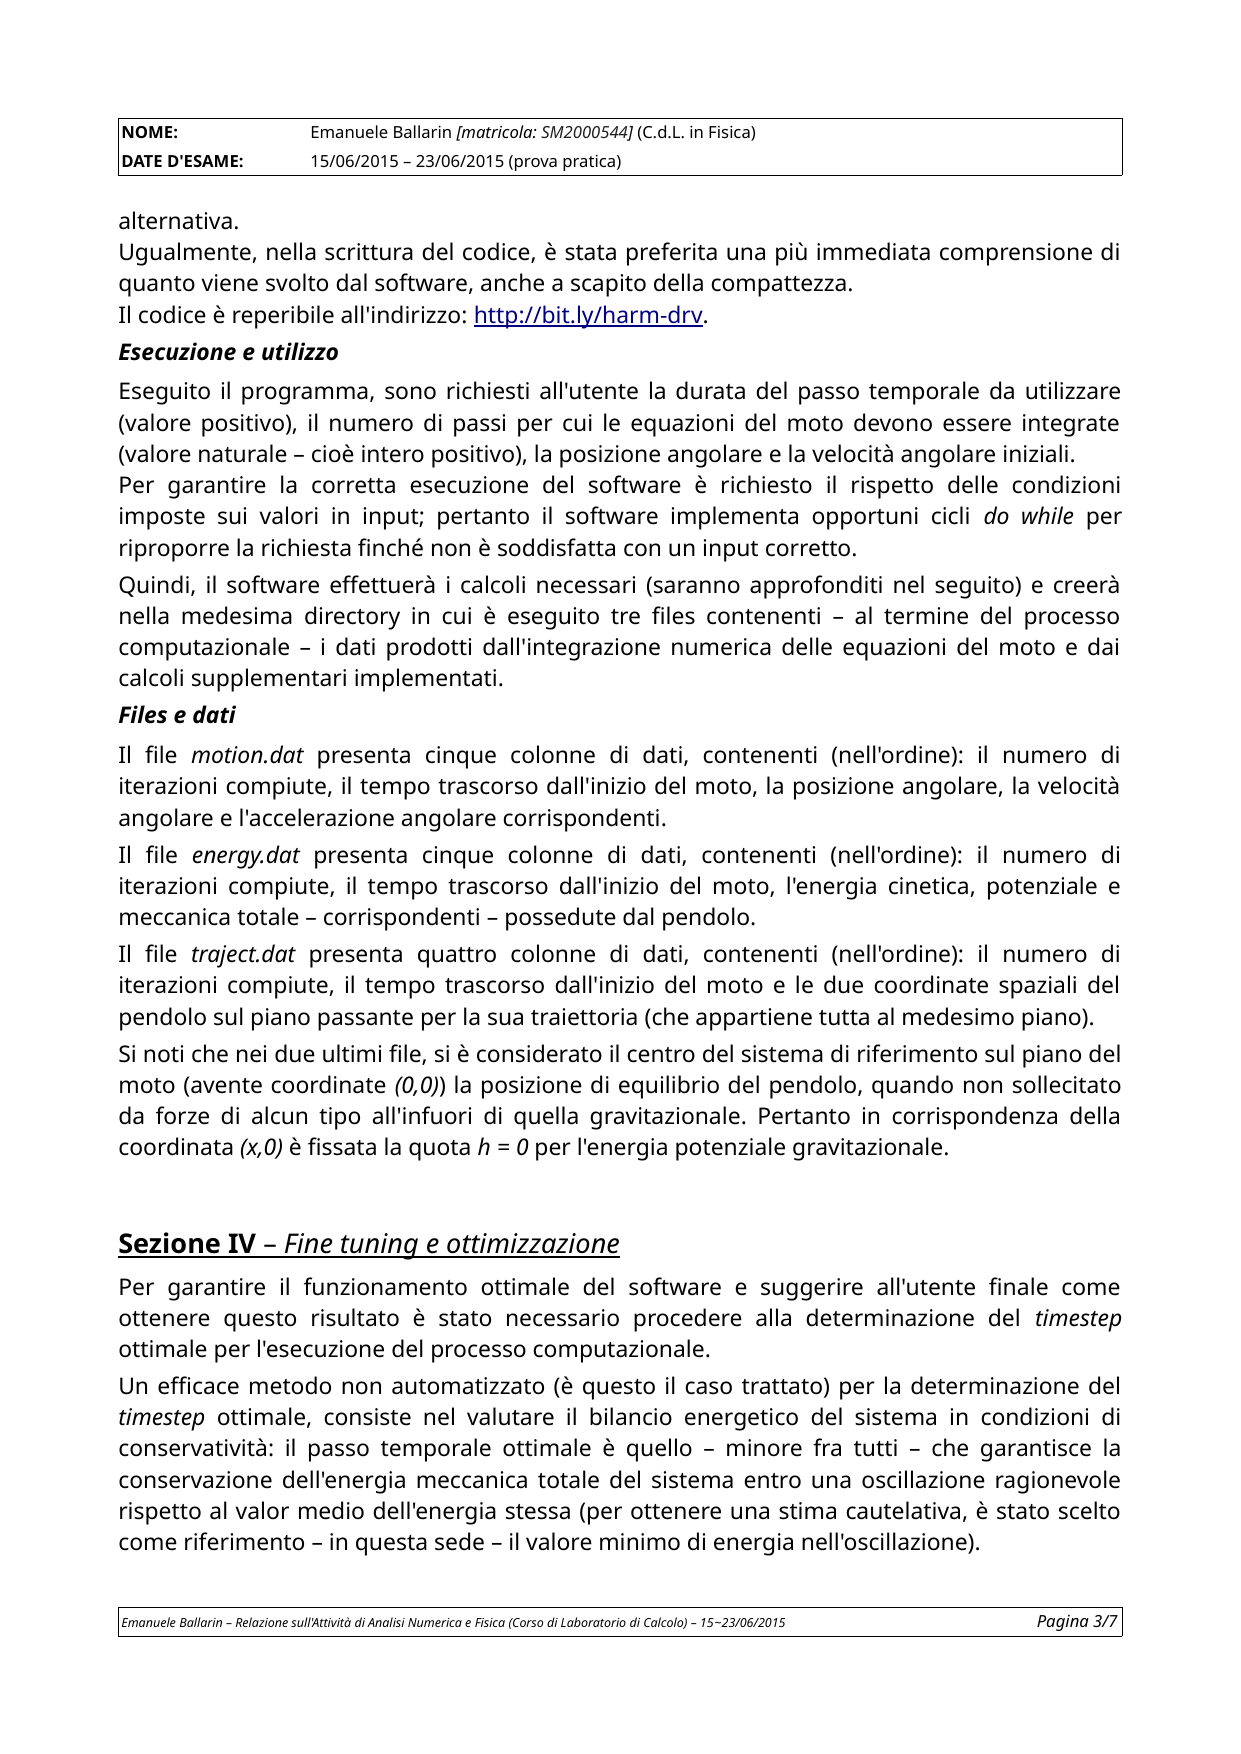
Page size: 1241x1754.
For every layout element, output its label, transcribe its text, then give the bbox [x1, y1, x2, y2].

text Quindi, il software effettuerà i calcoli necessari (saranno approfonditi nel seguito) e creerà nella medesima directory in cui è eseguito tre files contenenti – al termine del processo computazionale – i dati prodotti dall'integrazione numerica delle equazioni del moto e dai calcoli supplementari implementati. [118, 568, 1122, 693]
text Il file motion.dat presenta cinque colonne di dati, contenenti (nell'ordine): il numero di iterazioni compiute, il tempo trascorso dall'inizio del moto, la posizione angolare, la velocità angolare e l'accelerazione angolare corrispondenti. [118, 739, 1122, 833]
text Il file traject.dat presenta quattro colonne di dati, contenenti (nell'ordine): il numero di iterazioni compiute, il tempo trascorso dall'inizio del moto e le due coordinate spaziali del pendolo sul piano passante per la sua traiettoria (che appartiene tutta al medesimo piano). [118, 938, 1122, 1032]
text Per garantire il funzionamento ottimale del software e suggerire all'utente finale come ottenere questo risultato è stato necessario procedere alla determinazione del timestep ottimale per l'esecuzione del processo computazionale. [118, 1270, 1122, 1364]
text Files e dati [118, 699, 1122, 731]
text Sezione IV – Fine tuning e ottimizzazione [118, 1225, 1122, 1262]
text Ugualmente, nella scrittura del codice, è stata preferita una più immediata comprensione di quanto viene svolto dal software, anche a scapito della compattezza. [118, 236, 1122, 298]
text alternativa. [118, 205, 1122, 236]
text Il codice è reperibile all'indirizzo: http://bit.ly/harm-drv. [118, 298, 1122, 330]
text Un efficace metodo non automatizzato (è questo il caso trattato) per la determinazione del timestep ottimale, consiste nel valutare il bilancio energetico del sistema in condizioni di conservatività: il passo temporale ottimale è quello – minore fra tutti – che garantisce la conservazione dell'energia meccanica totale del sistema entro una oscillazione ragionevole rispetto al valor medio dell'energia stessa (per ottenere una stima cautelativa, è stato scelto come riferimento – in questa sede – il valore minimo di energia nell'oscillazione). [118, 1370, 1122, 1557]
text Per garantire la corretta esecuzione del software è richiesto il rispetto delle condizioni imposte sui valori in input; pertanto il software implementa opportuni cicli do while per riproporre la richiesta finché non è soddisfatta con un input corretto. [118, 469, 1122, 563]
text Il file energy.dat presenta cinque colonne di dati, contenenti (nell'ordine): il numero di iterazioni compiute, il tempo trascorso dall'inizio del moto, l'energia cinetica, potenziale e meccanica totale – corrispondenti – possedute dal pendolo. [118, 838, 1122, 932]
text Eseguito il programma, sono richiesti all'utente la durata del passo temporale da utilizzare (valore positivo), il numero di passi per cui le equazioni del moto devono essere integrate (valore naturale – cioè intero positivo), la posizione angolare e la velocità angolare iniziali. [118, 375, 1122, 469]
text Si noti che nei due ultimi file, si è considerato il centro del sistema di riferimento sul piano del moto (avente coordinate (0,0)) la posizione di equilibrio del pendolo, quando non sollecitato da forze di alcun tipo all'infuori di quella gravitazionale. Pertanto in corrispondenza della coordinata (x,0) è fissata la quota h = 0 per l'energia potenziale gravitazionale. [118, 1037, 1122, 1162]
text Esecuzione e utilizzo [118, 336, 1122, 367]
